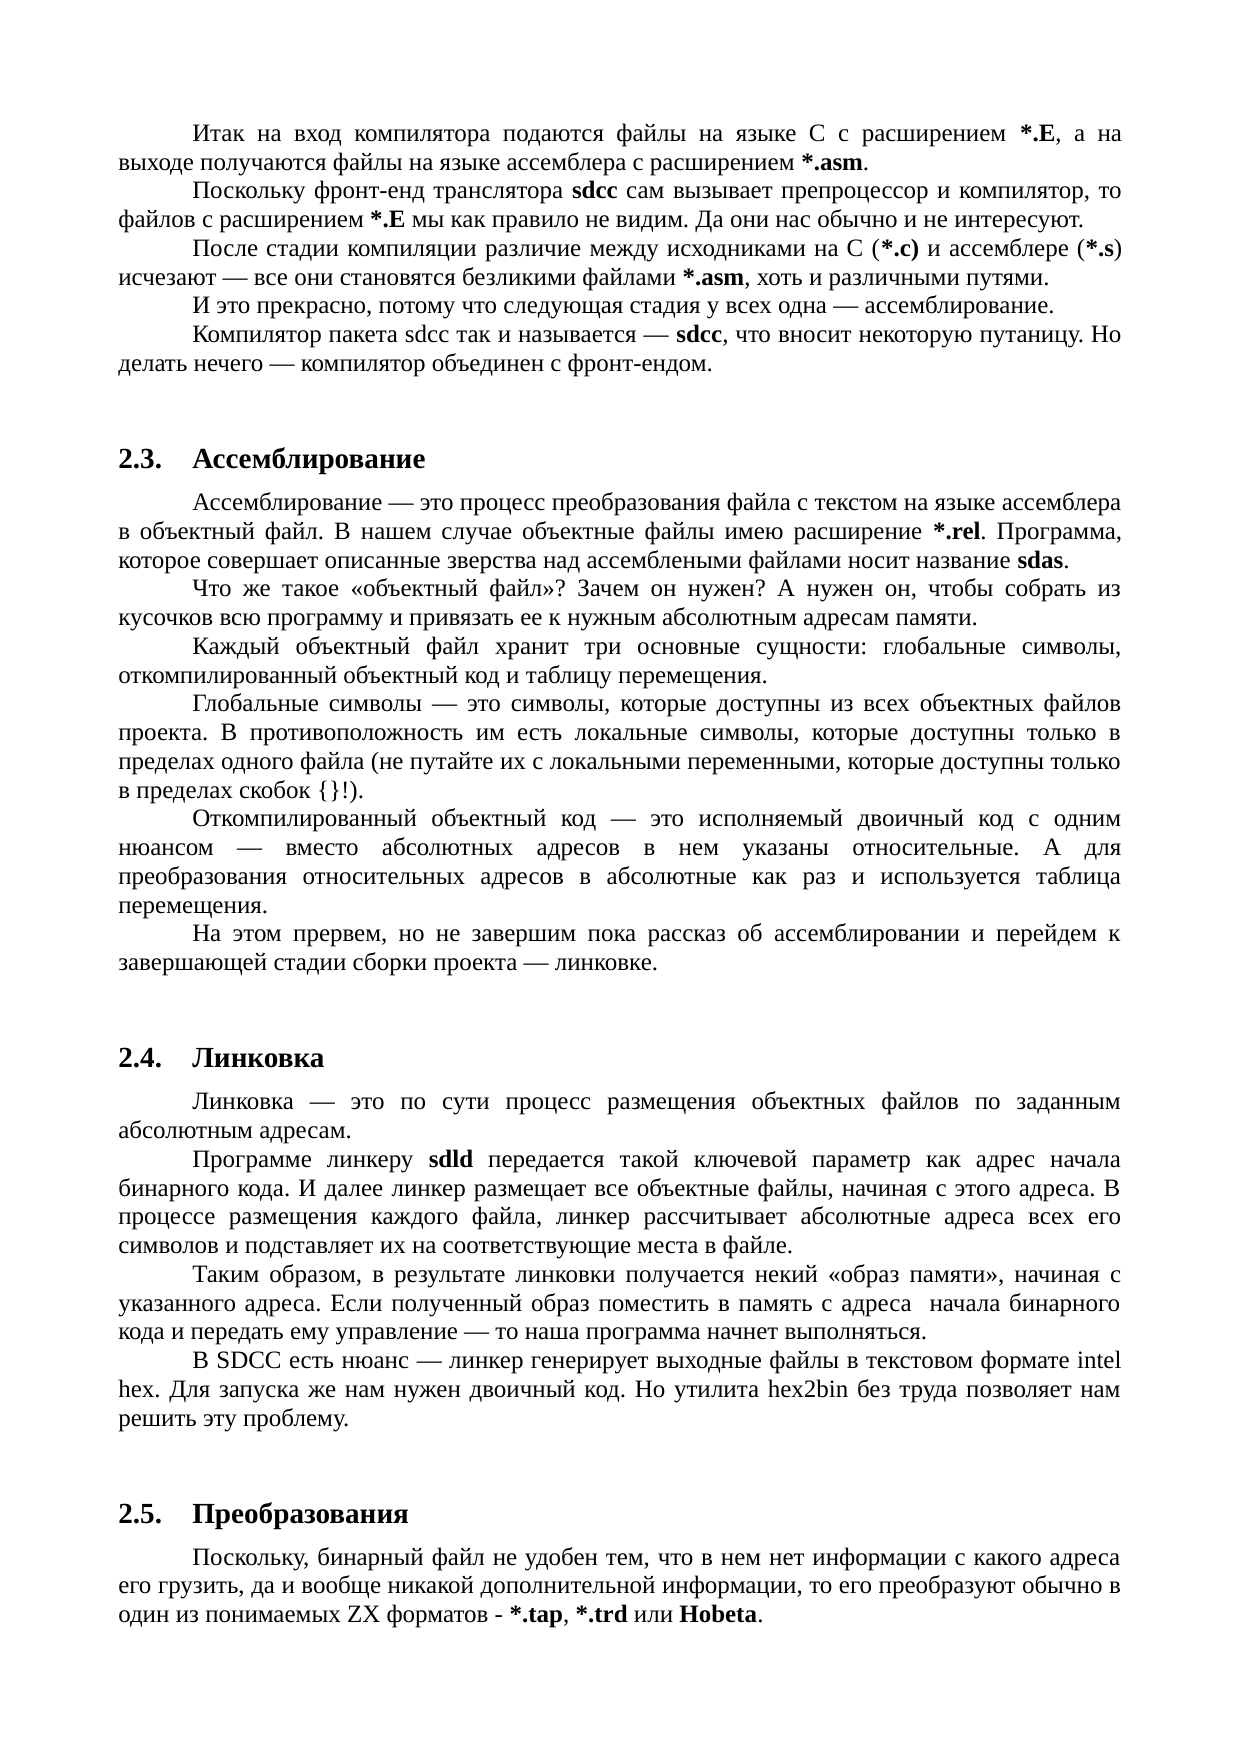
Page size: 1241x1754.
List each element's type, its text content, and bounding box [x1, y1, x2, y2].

text Каждый объектный файл хранит три основные сущности: глобальные символы, откомпилированный объектный код и таблицу перемещения. [118, 631, 1122, 688]
text Программе линкеру sdld передается такой ключевой параметр как адрес начала бинарного кода. И далее линкер размещает все объектные файлы, начиная с этого адреса. В процессе размещения каждого файла, линкер рассчитывает абсолютные адреса всех его символов и подставляет их на соответствующие места в файле. [118, 1144, 1122, 1259]
text Откомпилированный объектный код — это исполняемый двоичный код с одним нюансом — вместо абсолютных адресов в нем указаны относительные. А для преобразования относительных адресов в абсолютные как раз и используется таблица перемещения. [118, 803, 1122, 918]
text Что же такое «объектный файл»? Зачем он нужен? А нужен он, чтобы собрать из кусочков всю программу и привязать ее к нужным абсолютным адресам памяти. [118, 573, 1122, 631]
text И это прекрасно, потому что следующая стадия у всех одна — ассемблирование. [118, 291, 1122, 319]
text На этом прервем, но не завершим пока рассказ об ассемблировании и перейдем к завершающей стадии сборки проекта — линковке. [118, 918, 1122, 976]
text Глобальные символы — это символы, которые доступны из всех объектных файлов проекта. В противоположность им есть локальные символы, которые доступны только в пределах одного файла (не путайте их с локальными переменными, которые доступны только в пределах скобок {}!). [118, 688, 1122, 803]
text Компилятор пакета sdcc так и называется — sdcc, что вносит некоторую путаницу. Но делать нечего — компилятор объединен с фронт-ендом. [118, 319, 1122, 377]
text Линковка — это по сути процесс размещения объектных файлов по заданным абсолютным адресам. [118, 1086, 1122, 1144]
text В SDCC есть нюанс — линкер генерирует выходные файлы в текстовом формате intel hex. Для запуска же нам нужен двоичный код. Но утилита hex2bin без труда позволяет нам решить эту проблему. [118, 1345, 1122, 1431]
subtitle Преобразования [118, 1496, 1122, 1529]
text Ассемблирование — это процесс преобразования файла с текстом на языке ассемблера в объектный файл. В нашем случае объектные файлы имею расширение *.rel. Программа, которое совершает описанные зверства над ассемблеными файлами носит название sdas. [118, 487, 1122, 573]
text Поскольку фронт-енд транслятора sdcc сам вызывает препроцессор и компилятор, то файлов с расширением *.E мы как правило не видим. Да они нас обычно и не интересуют. [118, 176, 1122, 233]
subtitle Линковка [118, 1040, 1122, 1074]
subtitle Ассемблирование [118, 441, 1122, 475]
text Поскольку, бинарный файл не удобен тем, что в нем нет информации с какого адреса его грузить, да и вообще никакой дополнительной информации, то его преобразуют обычно в один из понимаемых ZX форматов - *.tap, *.trd или Hobeta. [118, 1542, 1122, 1628]
text Таким образом, в результате линковки получается некий «образ памяти», начиная с указанного адреса. Если полученный образ поместить в память с адреса начала бинарного кода и передать ему управление — то наша программа начнет выполняться. [118, 1259, 1122, 1345]
text Итак на вход компилятора подаются файлы на языке C с расширением *.E, а на выходе получаются файлы на языке ассемблера с расширением *.asm. [118, 118, 1122, 176]
text После стадии компиляции различие между исходниками на С (*.c) и ассемблере (*.s) исчезают — все они становятся безликими файлами *.asm, хоть и различными путями. [118, 233, 1122, 291]
